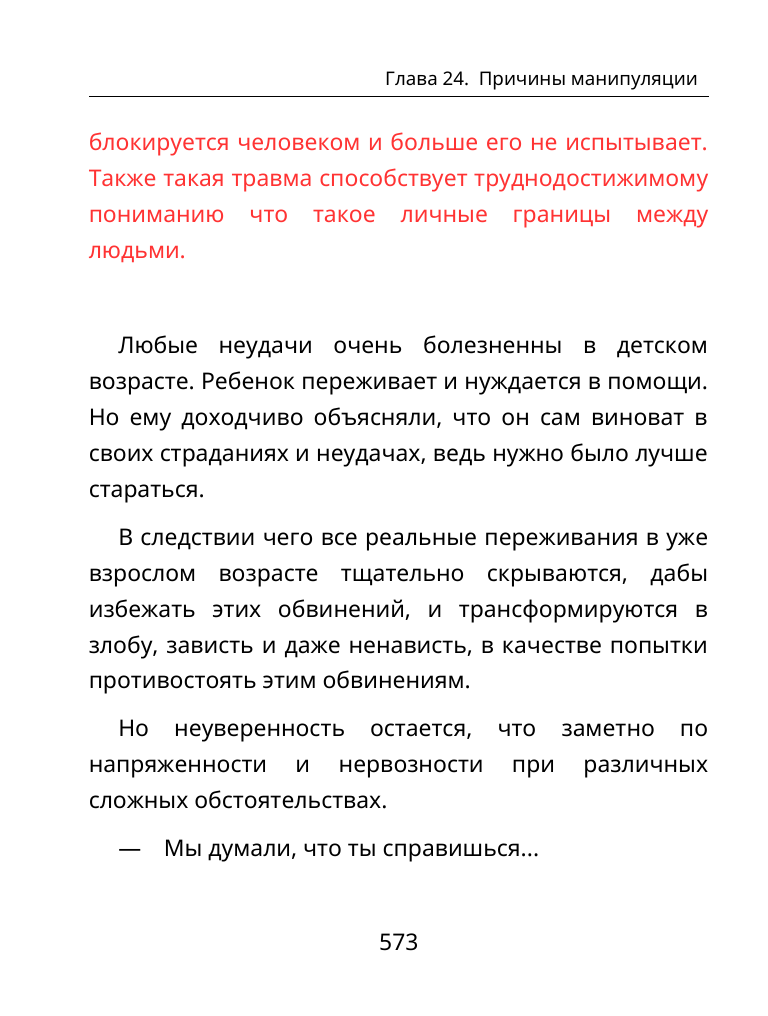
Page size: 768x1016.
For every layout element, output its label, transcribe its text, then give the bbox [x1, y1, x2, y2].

text блокируется человеком и больше его не испытывает. Также такая травма способствует труднодостижимому пониманию что такое личные границы между людьми. [88, 126, 709, 265]
text Но неуверенность остается, что заметно по напряженности и нервозности при различных сложных обстоятельствах. [88, 712, 709, 815]
text В следствии чего все реальные переживания в уже взрослом возрасте тщательно скрываются, дабы избежать этих обвинений, и трансформируются в злобу, зависть и даже ненависть, в качестве попытки противостоять этим обвинениям. [88, 521, 709, 696]
text Любые неудачи очень болезненны в детском возрасте. Ребенок переживает и нуждается в помощи. Но ему доходчиво объясняли, что он сам виноват в своих страданиях и неудачах, ведь нужно было лучше стараться. [88, 329, 709, 504]
list Мы думали, что ты справишься... [88, 832, 709, 863]
